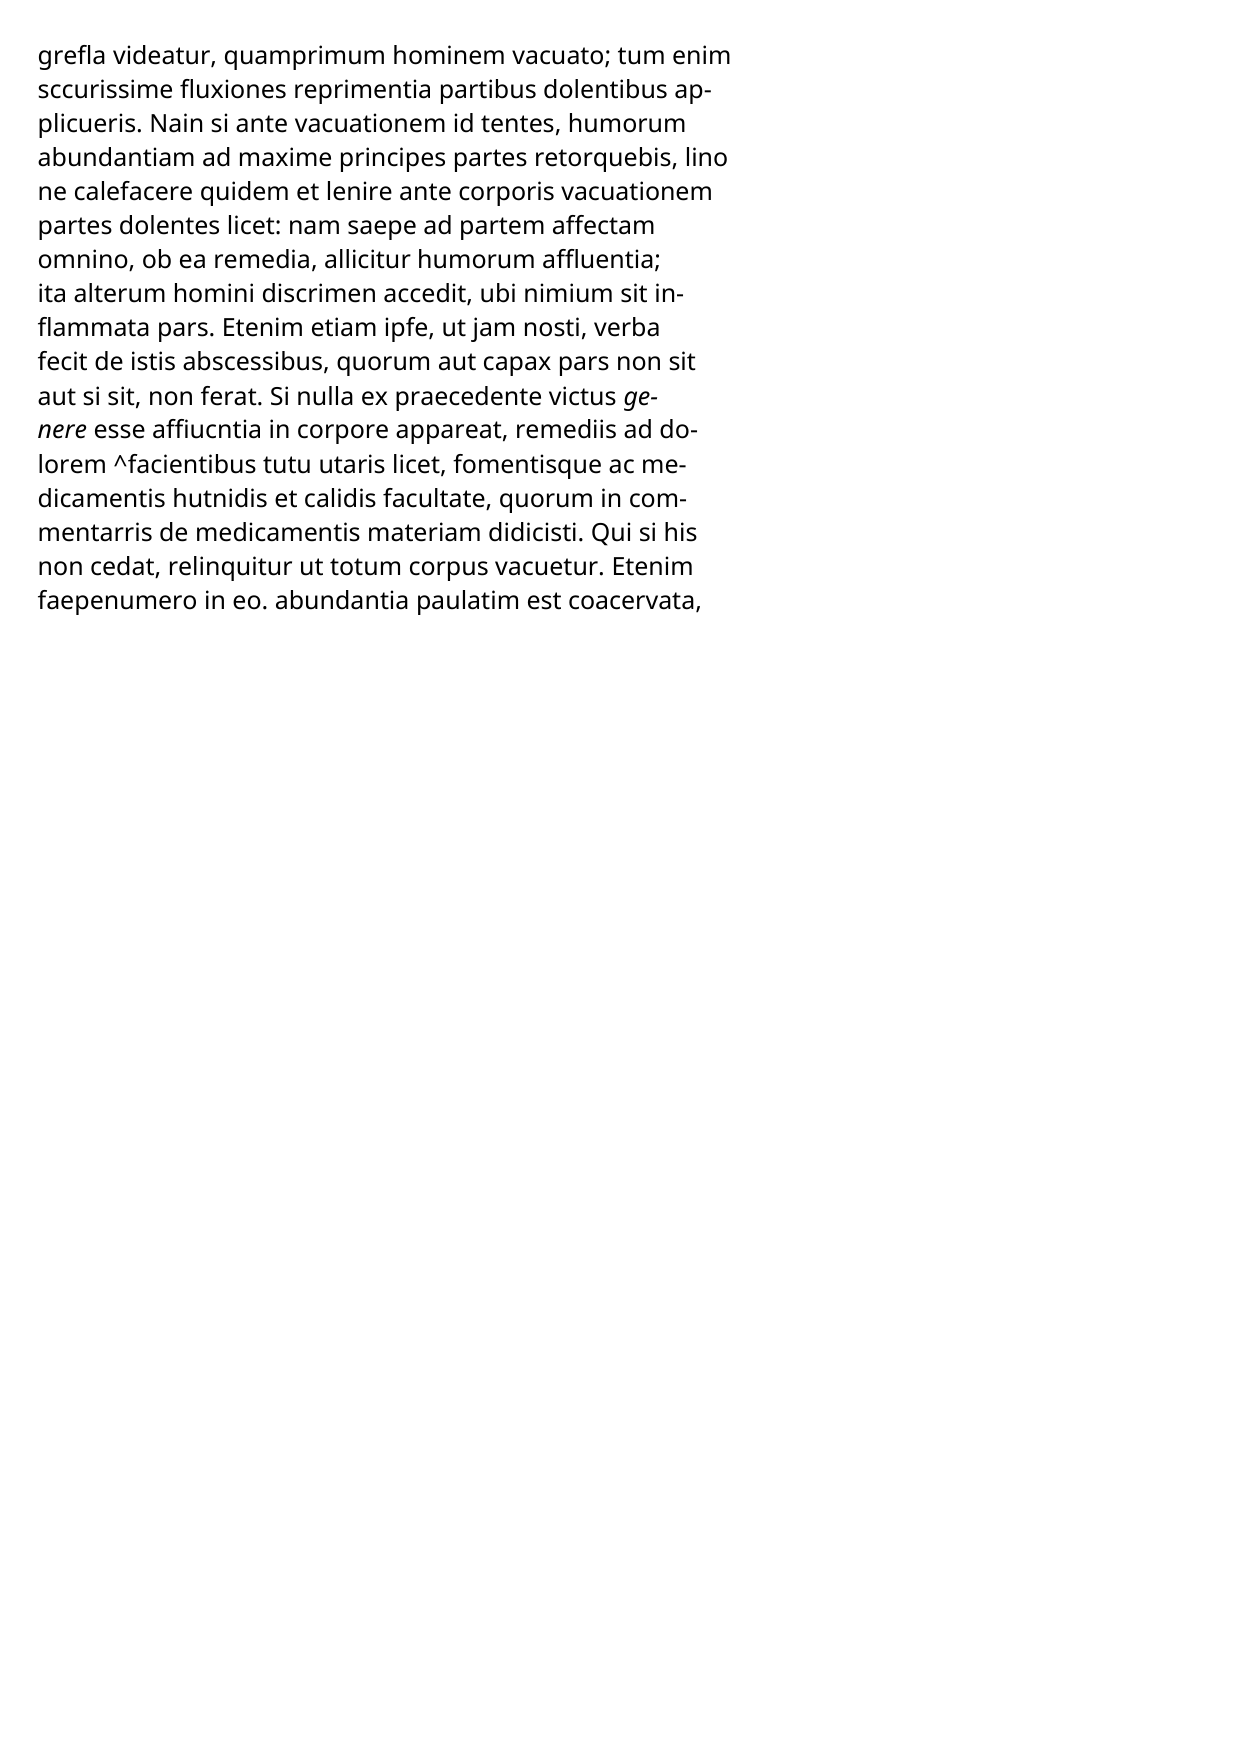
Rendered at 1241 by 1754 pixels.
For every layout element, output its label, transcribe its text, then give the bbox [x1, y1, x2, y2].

text grefla videatur, quamprimum hominem vacuato; tum enim sccurissime fluxiones reprimentia partibus dolentibus ap- plicueris. Nain si ante vacuationem id tentes, humorum abundantiam ad maxime principes partes retorquebis, lino ne calefacere quidem et lenire ante corporis vacuationem partes dolentes licet: nam saepe ad partem affectam omnino, ob ea remedia, allicitur humorum affluentia; ita alterum homini discrimen accedit, ubi nimium sit in- flammata pars. Etenim etiam ipfe, ut jam nosti, verba fecit de istis abscessibus, quorum aut capax pars non sit aut si sit, non ferat. Si nulla ex praecedente victus ge- nere esse affiucntia in corpore appareat, remediis ad do- lorem ^facientibus tutu utaris licet, fomentisque ac me- dicamentis hutnidis et calidis facultate, quorum in com- mentarris de medicamentis materiam didicisti. Qui si his non cedat, relinquitur ut totum corpus vacuetur. Etenim faepenumero in eo. abundantia paulatim est coacervata, [37, 37, 1203, 617]
